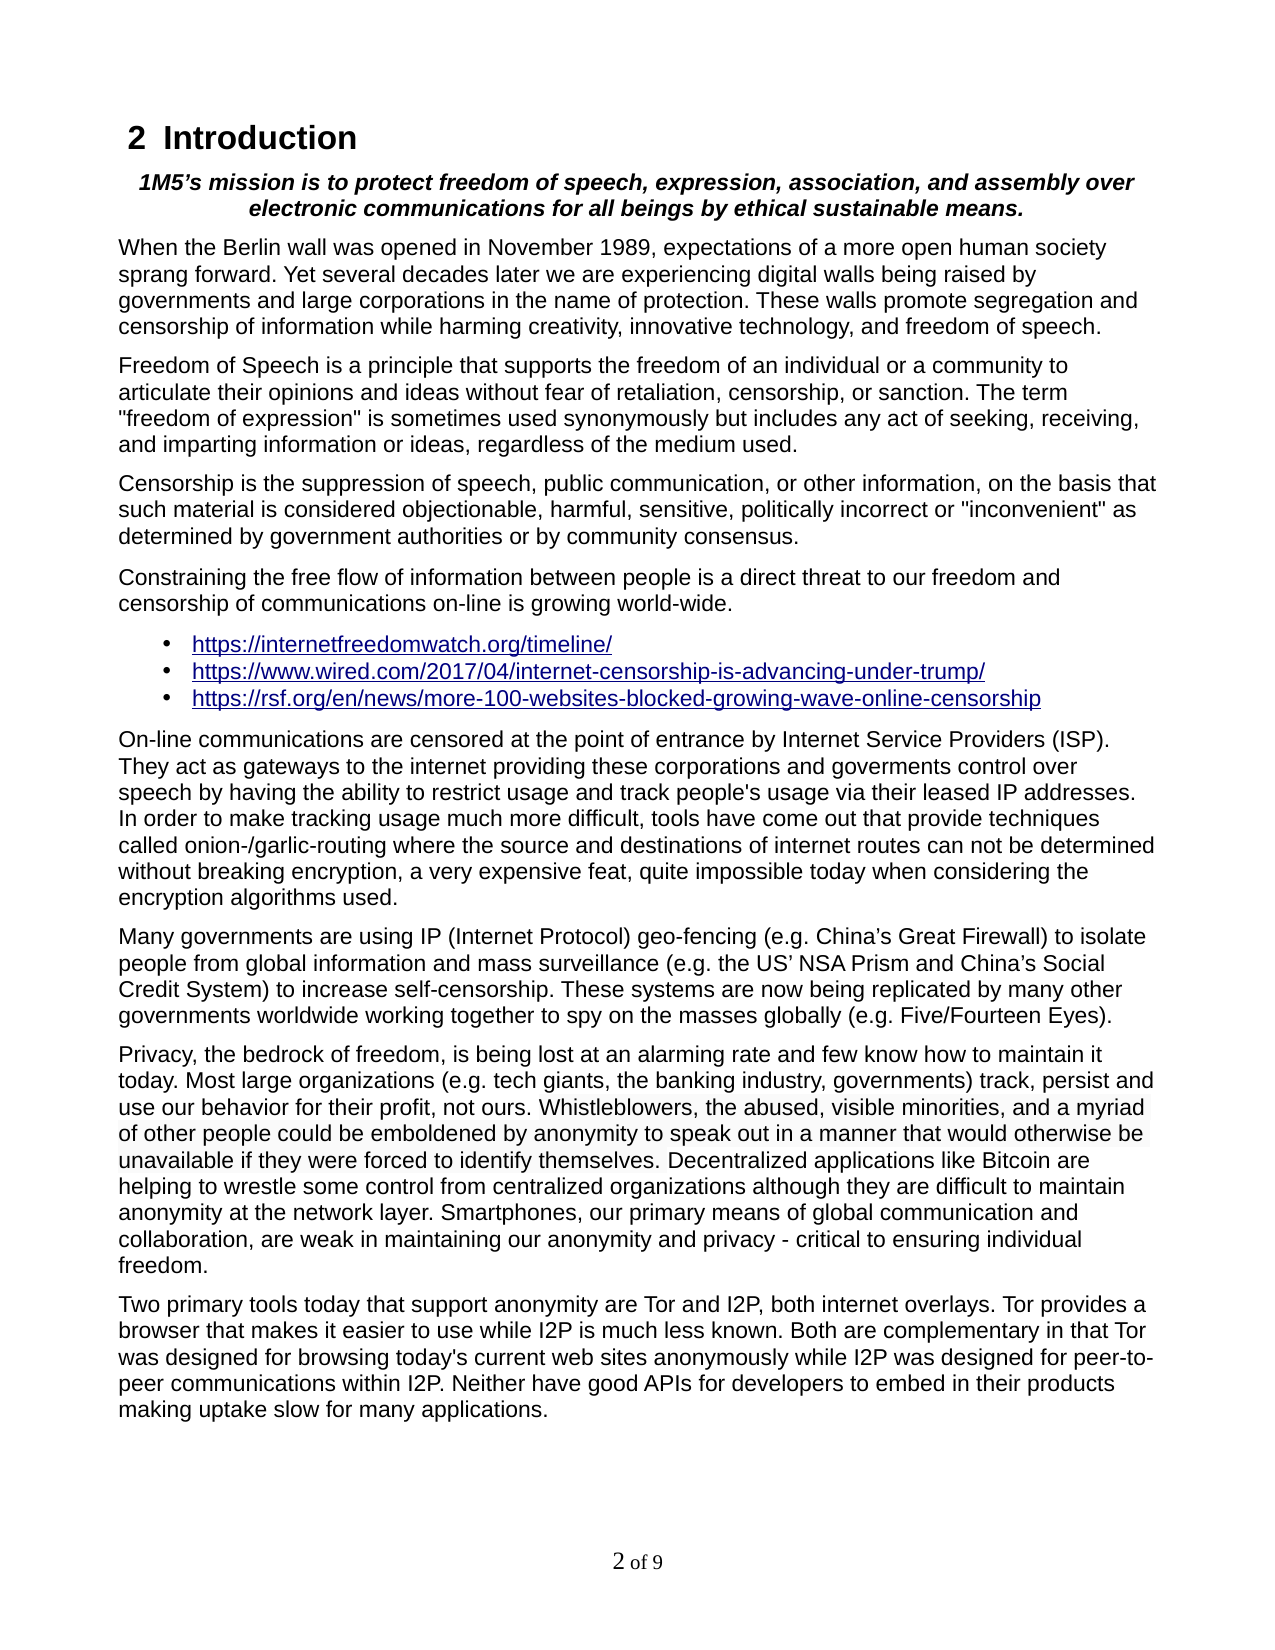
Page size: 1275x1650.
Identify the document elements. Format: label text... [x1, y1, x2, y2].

list https://rsf.org/en/news/more-100-websites-blocked-growing-wave-online-censorship [162, 685, 1157, 712]
list https://www.wired.com/2017/04/internet-censorship-is-advancing-under-trump/ [162, 658, 1157, 685]
text Freedom of Speech is a principle that supports the freedom of an individual or a community to articulate their opinions and ideas without fear of retaliation, censorship, or sanction. The term "freedom of expression" is sometimes used synonymously but includes any act of seeking, receiving, and imparting information or ideas, regardless of the medium used. [118, 352, 1157, 458]
text Constraining the free flow of information between people is a direct threat to our freedom and censorship of communications on-line is growing world-wide. [118, 564, 1157, 616]
text Privacy, the bedrock of freedom, is being lost at an alarming rate and few know how to maintain it today. Most large organizations (e.g. tech giants, the banking industry, governments) track, persist and use our behavior for their profit, not ours. Whistleblowers, the abused, visible minorities, and a myriad of other people could be emboldened by anonymity to speak out in a manner that would otherwise be unavailable if they were forced to identify themselves. Decentralized applications like Bitcoin are helping to wrestle some control from centralized organizations although they are difficult to maintain anonymity at the network layer. Smartphones, our primary means of global communication and collaboration, are weak in maintaining our anonymity and privacy - critical to ensuring individual freedom. [118, 1041, 1157, 1278]
text 1M5’s mission is to protect freedom of speech, expression, association, and assembly over electronic communications for all beings by ethical sustainable means. [118, 169, 1157, 222]
text On-line communications are censored at the point of entrance by Internet Service Providers (ISP). They act as gateways to the internet providing these corporations and goverments control over speech by having the ability to restrict usage and track people's usage via their leased IP addresses. In order to make tracking usage much more difficult, tools have come out that provide techniques called onion-/garlic-routing where the source and destinations of internet routes can not be determined without breaking encryption, a very expensive feat, quite impossible today when considering the encryption algorithms used. [118, 726, 1157, 911]
subtitle Introduction [118, 118, 1157, 157]
text Censorship is the suppression of speech, public communication, or other information, on the basis that such material is considered objectionable, harmful, sensitive, politically incorrect or "inconvenient" as determined by government authorities or by community consensus. [118, 470, 1157, 549]
text Two primary tools today that support anonymity are Tor and I2P, both internet overlays. Tor provides a browser that makes it easier to use while I2P is much less known. Both are complementary in that Tor was designed for browsing today's current web sites anonymously while I2P was designed for peer-to-peer communications within I2P. Neither have good APIs for developers to embed in their products making uptake slow for many applications. [118, 1291, 1157, 1423]
text Many governments are using IP (Internet Protocol) geo-fencing (e.g. China’s Great Firewall) to isolate people from global information and mass surveillance (e.g. the US’ NSA Prism and China’s Social Credit System) to increase self-censorship. These systems are now being replicated by many other governments worldwide working together to spy on the masses globally (e.g. Five/Fourteen Eyes). [118, 923, 1157, 1029]
list https://internetfreedomwatch.org/timeline/ [162, 631, 1157, 658]
text When the Berlin wall was opened in November 1989, expectations of a more open human society sprang forward. Yet several decades later we are experiencing digital walls being raised by governments and large corporations in the name of protection. These walls promote segregation and censorship of information while harming creativity, innovative technology, and freedom of speech. [118, 234, 1157, 340]
